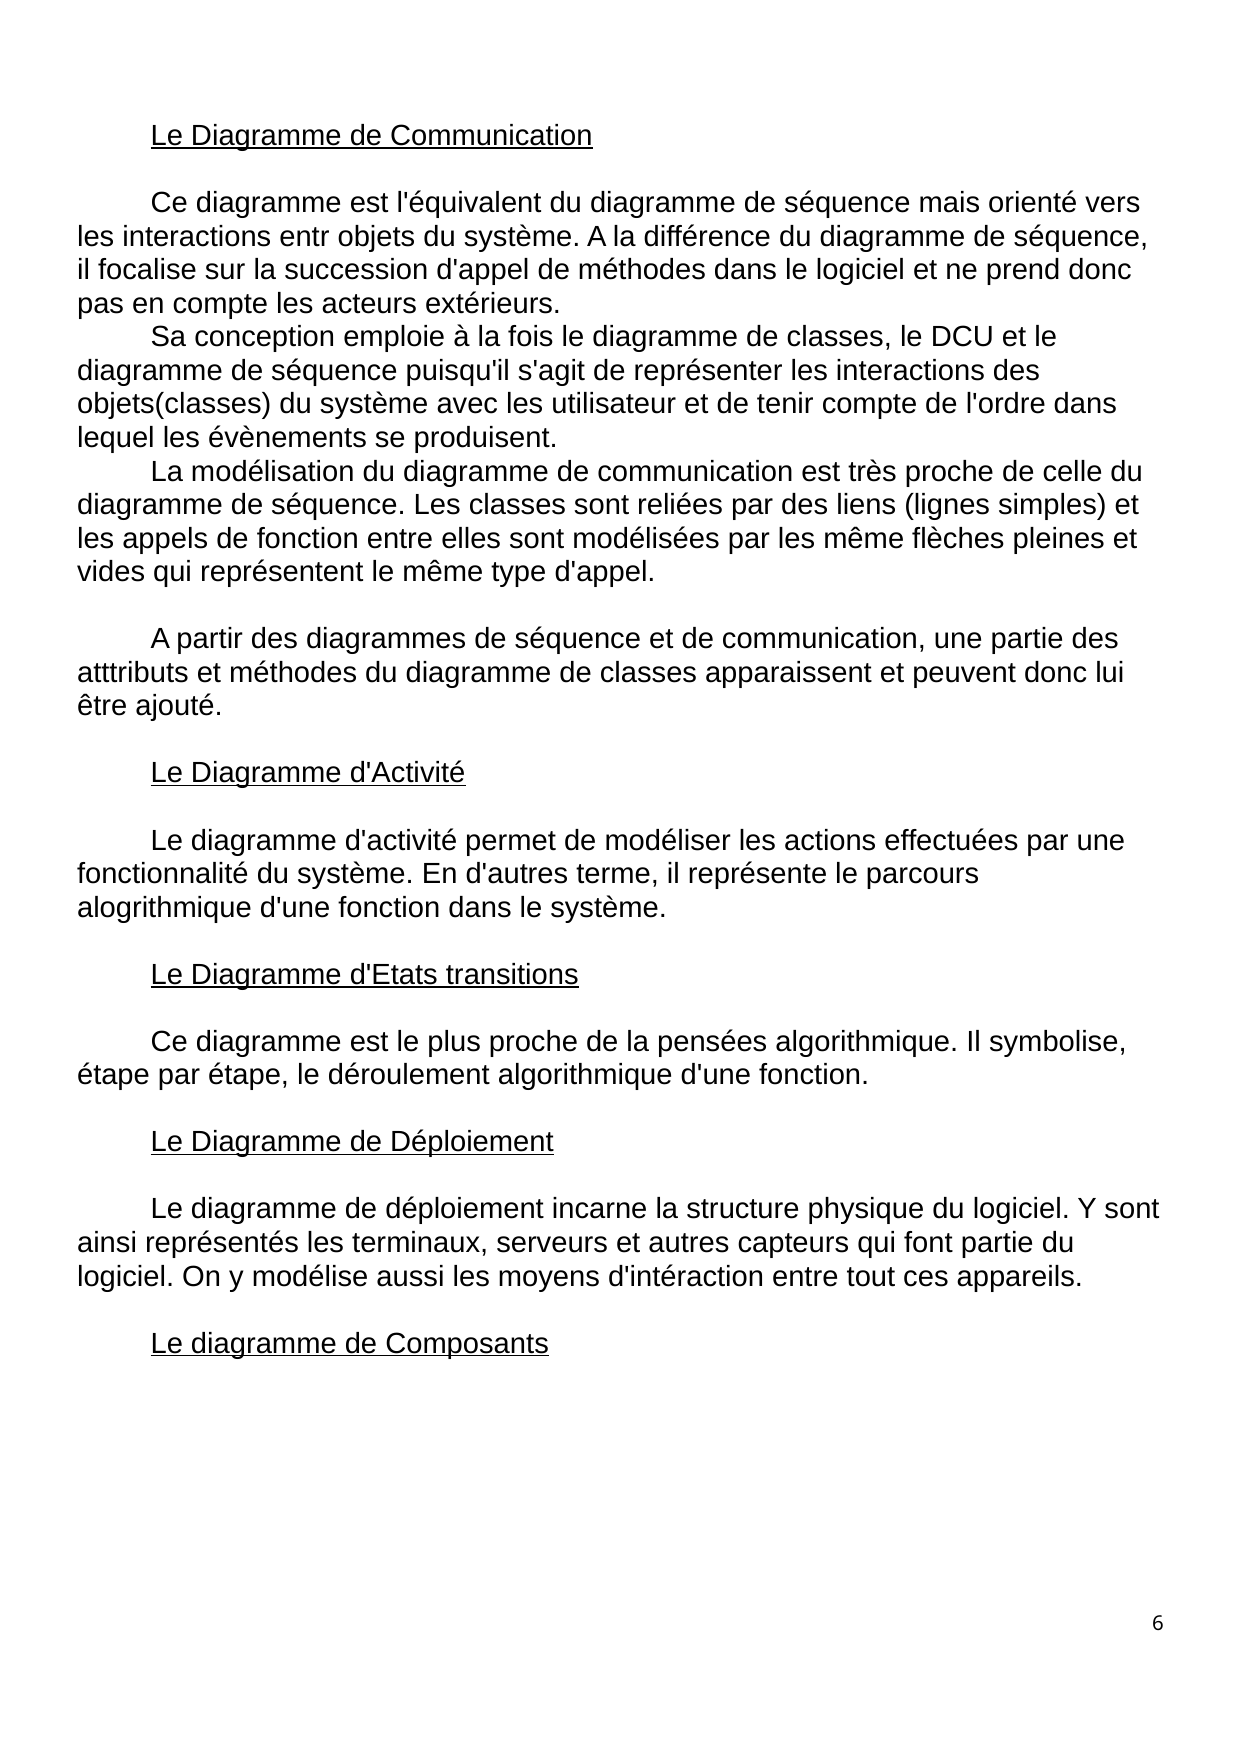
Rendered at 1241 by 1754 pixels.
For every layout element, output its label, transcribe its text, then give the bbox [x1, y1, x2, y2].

text A partir des diagrammes de séquence et de communication, une partie des atttributs et méthodes du diagramme de classes apparaissent et peuvent donc lui être ajouté. [77, 621, 1163, 722]
text Sa conception emploie à la fois le diagramme de classes, le DCU et le diagramme de séquence puisqu'il s'agit de représenter les interactions des objets(classes) du système avec les utilisateur et de tenir compte de l'ordre dans lequel les évènements se produisent. [77, 319, 1163, 453]
text Le diagramme d'activité permet de modéliser les actions effectuées par une fonctionnalité du système. En d'autres terme, il représente le parcours alogrithmique d'une fonction dans le système. [77, 822, 1163, 923]
text Ce diagramme est le plus proche de la pensées algorithmique. Il symbolise, étape par étape, le déroulement algorithmique d'une fonction. [77, 1024, 1163, 1091]
text Le Diagramme d'Etats transitions [77, 957, 1163, 990]
text La modélisation du diagramme de communication est très proche de celle du diagramme de séquence. Les classes sont reliées par des liens (lignes simples) et les appels de fonction entre elles sont modélisées par les même flèches pleines et vides qui représentent le même type d'appel. [77, 453, 1163, 588]
text Le Diagramme de Déploiement [77, 1124, 1163, 1158]
text Le diagramme de Composants [77, 1326, 1163, 1359]
text Le Diagramme de Communication [77, 118, 1163, 152]
text Ce diagramme est l'équivalent du diagramme de séquence mais orienté vers les interactions entr objets du système. A la différence du diagramme de séquence, il focalise sur la succession d'appel de méthodes dans le logiciel et ne prend donc pas en compte les acteurs extérieurs. [77, 185, 1163, 319]
text Le diagramme de déploiement incarne la structure physique du logiciel. Y sont ainsi représentés les terminaux, serveurs et autres capteurs qui font partie du logiciel. On y modélise aussi les moyens d'intéraction entre tout ces appareils. [77, 1191, 1163, 1292]
text Le Diagramme d'Activité [77, 755, 1163, 789]
